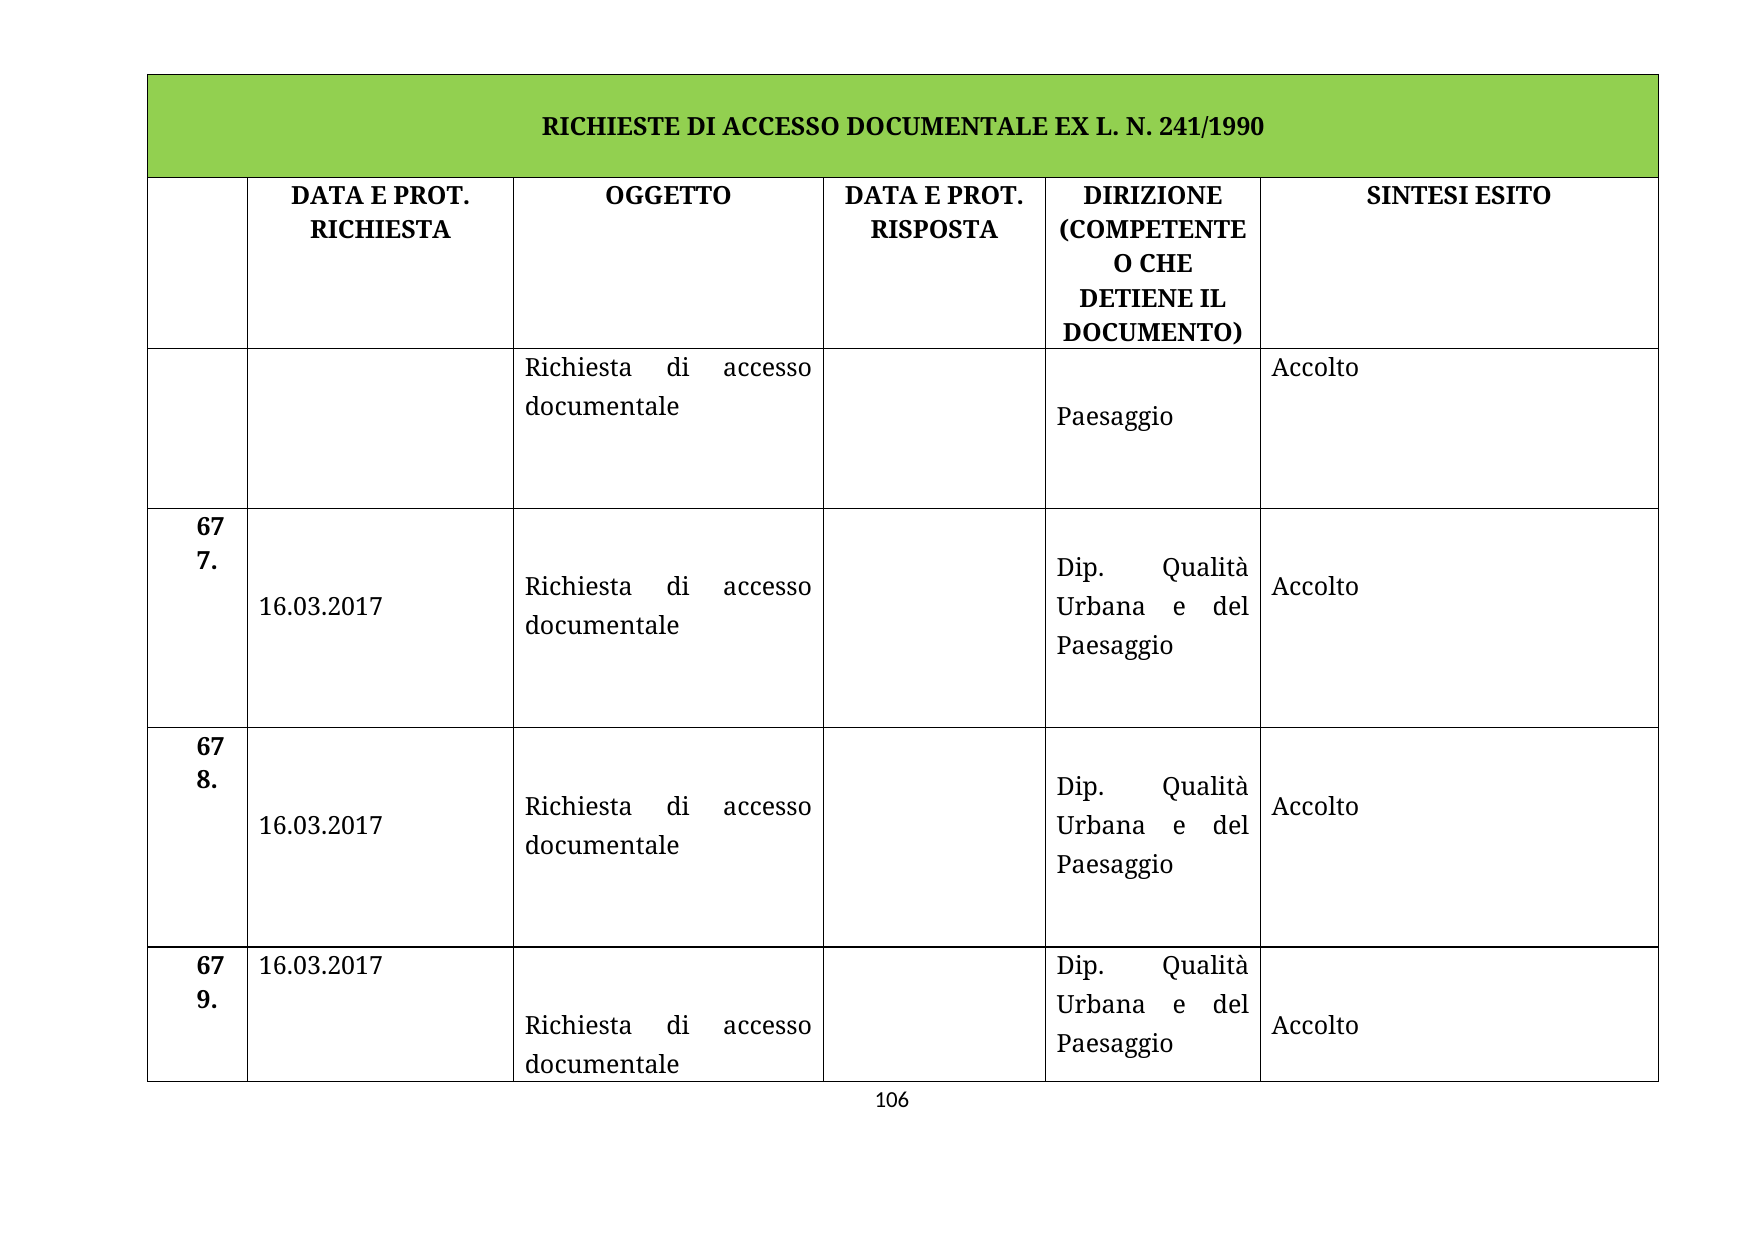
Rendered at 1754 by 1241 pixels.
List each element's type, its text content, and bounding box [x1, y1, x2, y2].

table_cell [148, 178, 247, 348]
table_cell OGGETTO [514, 178, 823, 348]
table_cell [824, 948, 1045, 1081]
table_cell Accolto [1261, 349, 1658, 508]
table_cell Richiesta di accesso documentale [514, 349, 823, 508]
table_header RICHIESTE DI ACCESSO DOCUMENTALE EX L. N. 241/1990 [148, 75, 1658, 177]
table_cell SINTESI ESITO [1261, 178, 1658, 348]
table_cell [824, 349, 1045, 508]
table_cell [148, 728, 247, 946]
table_cell Richiesta di accesso documentale [514, 728, 823, 946]
table_cell Accolto [1261, 509, 1658, 727]
table_cell [248, 349, 513, 508]
table_cell 16.03.2017 [248, 948, 513, 1081]
table_cell [824, 509, 1045, 727]
table_cell DATA E PROT. RISPOSTA [824, 178, 1045, 348]
table_cell [148, 509, 247, 727]
table_cell Dip. Qualità Urbana e del Paesaggio [1046, 948, 1260, 1081]
table_cell Richiesta di accesso documentale [514, 948, 823, 1081]
table_cell Accolto [1261, 948, 1658, 1081]
table_cell [148, 349, 247, 508]
table_cell Richiesta di accesso documentale [514, 509, 823, 727]
table_cell 16.03.2017 [248, 728, 513, 946]
table_cell Accolto [1261, 728, 1658, 946]
table_cell Dip. Qualità Urbana e del Paesaggio [1046, 509, 1260, 727]
table_cell Paesaggio [1046, 349, 1260, 508]
table_cell 16.03.2017 [248, 509, 513, 727]
table_cell Dip. Qualità Urbana e del Paesaggio [1046, 728, 1260, 946]
table_cell [824, 728, 1045, 946]
table_cell [148, 948, 247, 1081]
table_cell DATA E PROT. RICHIESTA [248, 178, 513, 348]
table_cell DIRIZIONE (COMPETENTE O CHE DETIENE IL DOCUMENTO) [1046, 178, 1260, 348]
